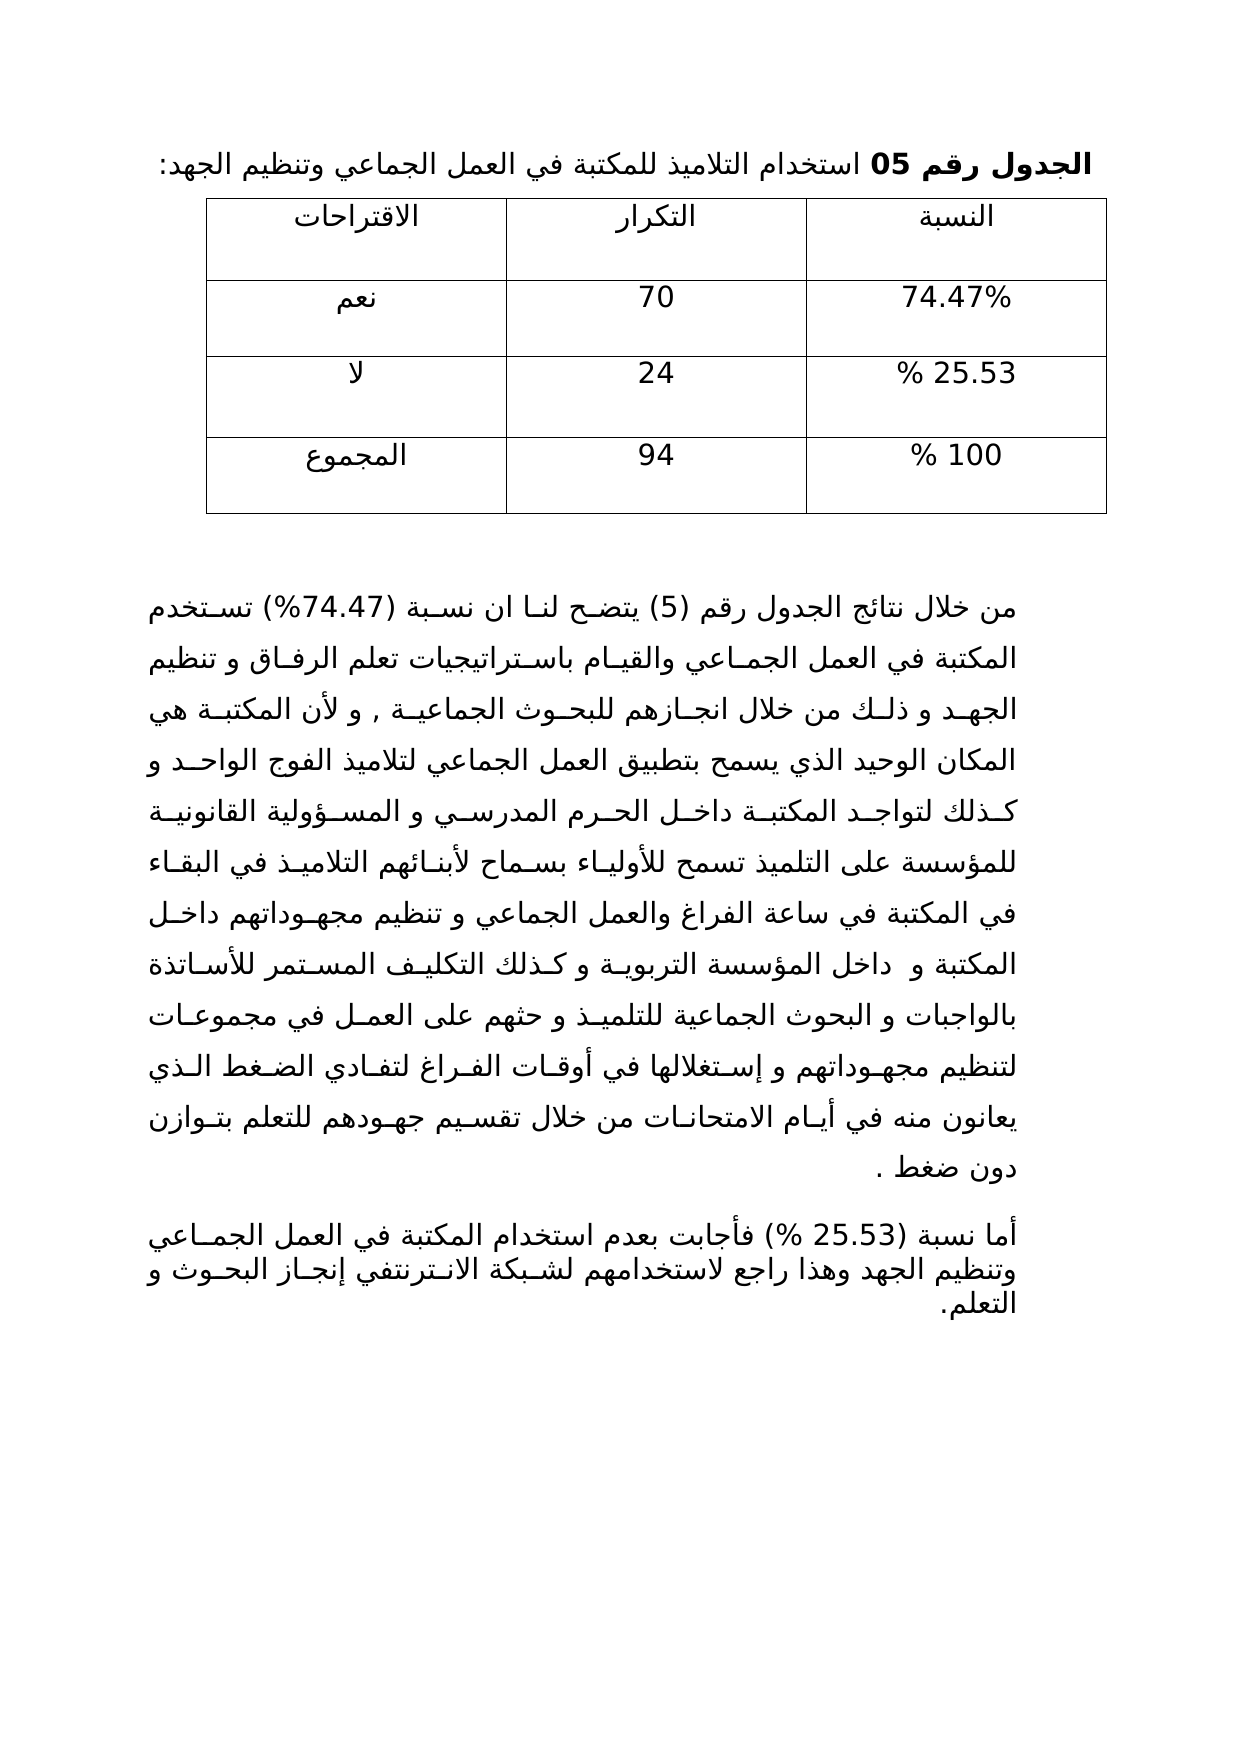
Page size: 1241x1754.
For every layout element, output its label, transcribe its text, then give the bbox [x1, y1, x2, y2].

table_cell 25.53 % [807, 357, 1106, 437]
table_cell 24 [507, 357, 806, 437]
table_header الاقتراحات [207, 199, 506, 279]
table_cell نعم [207, 281, 506, 356]
table_header التكرار [507, 199, 806, 279]
text الجدول رقم 05 استخدام التلاميذ للمكتبة في العمل الجماعي وتنظيم الجهد: [148, 148, 1092, 182]
table_cell 94 [507, 438, 806, 513]
table_cell المجموع [207, 438, 506, 513]
text أما نسبة (25.53 %) فأجابت بعدم استخدام المكتبة في العمل الجماعي وتنظيم الجهد وهذا راجع لاستخدامهم لشبكة الانترنتفي إنجاز البحوث و التعلم. [148, 1218, 1017, 1320]
table_cell 70 [507, 281, 806, 356]
table_cell لا [207, 357, 506, 437]
table_cell 100 % [807, 438, 1106, 513]
table_cell 74.47% [807, 281, 1106, 356]
text من خلال نتائج الجدول رقم (5) يتضح لنا ان نسبة (74.47%) تستخدم المكتبة في العمل الجماعي والقيام باستراتيجيات تعلم الرفاق و تنظيم الجهد و ذلك من خلال انجازهم للبحوث الجماعية , و لأن المكتبة هي المكان الوحيد الذي يسمح بتطبيق العمل الجماعي لتلاميذ الفوج الواحد و كذلك لتواجد المكتبة داخل الحرم المدرسي و المسؤولية القانونية للمؤسسة على التلميذ تسمح للأولياء بسماح لأبنائهم التلاميذ في البقاء في المكتبة في ساعة الفراغ والعمل الجماعي و تنظيم مجهوداتهم داخل المكتبة و داخل المؤسسة التربوية و كذلك التكليف المستمر للأساتذة بالواجبات و البحوث الجماعية للتلميذ و حثهم على العمل في مجموعات لتنظيم مجهوداتهم و إستغلالها في أوقات الفراغ لتفادي الضغط الذي يعانون منه في أيام الامتحانات من خلال تقسيم جهودهم للتعلم بتوازن دون ضغط . [148, 591, 1017, 1185]
table_header النسبة [807, 199, 1106, 279]
